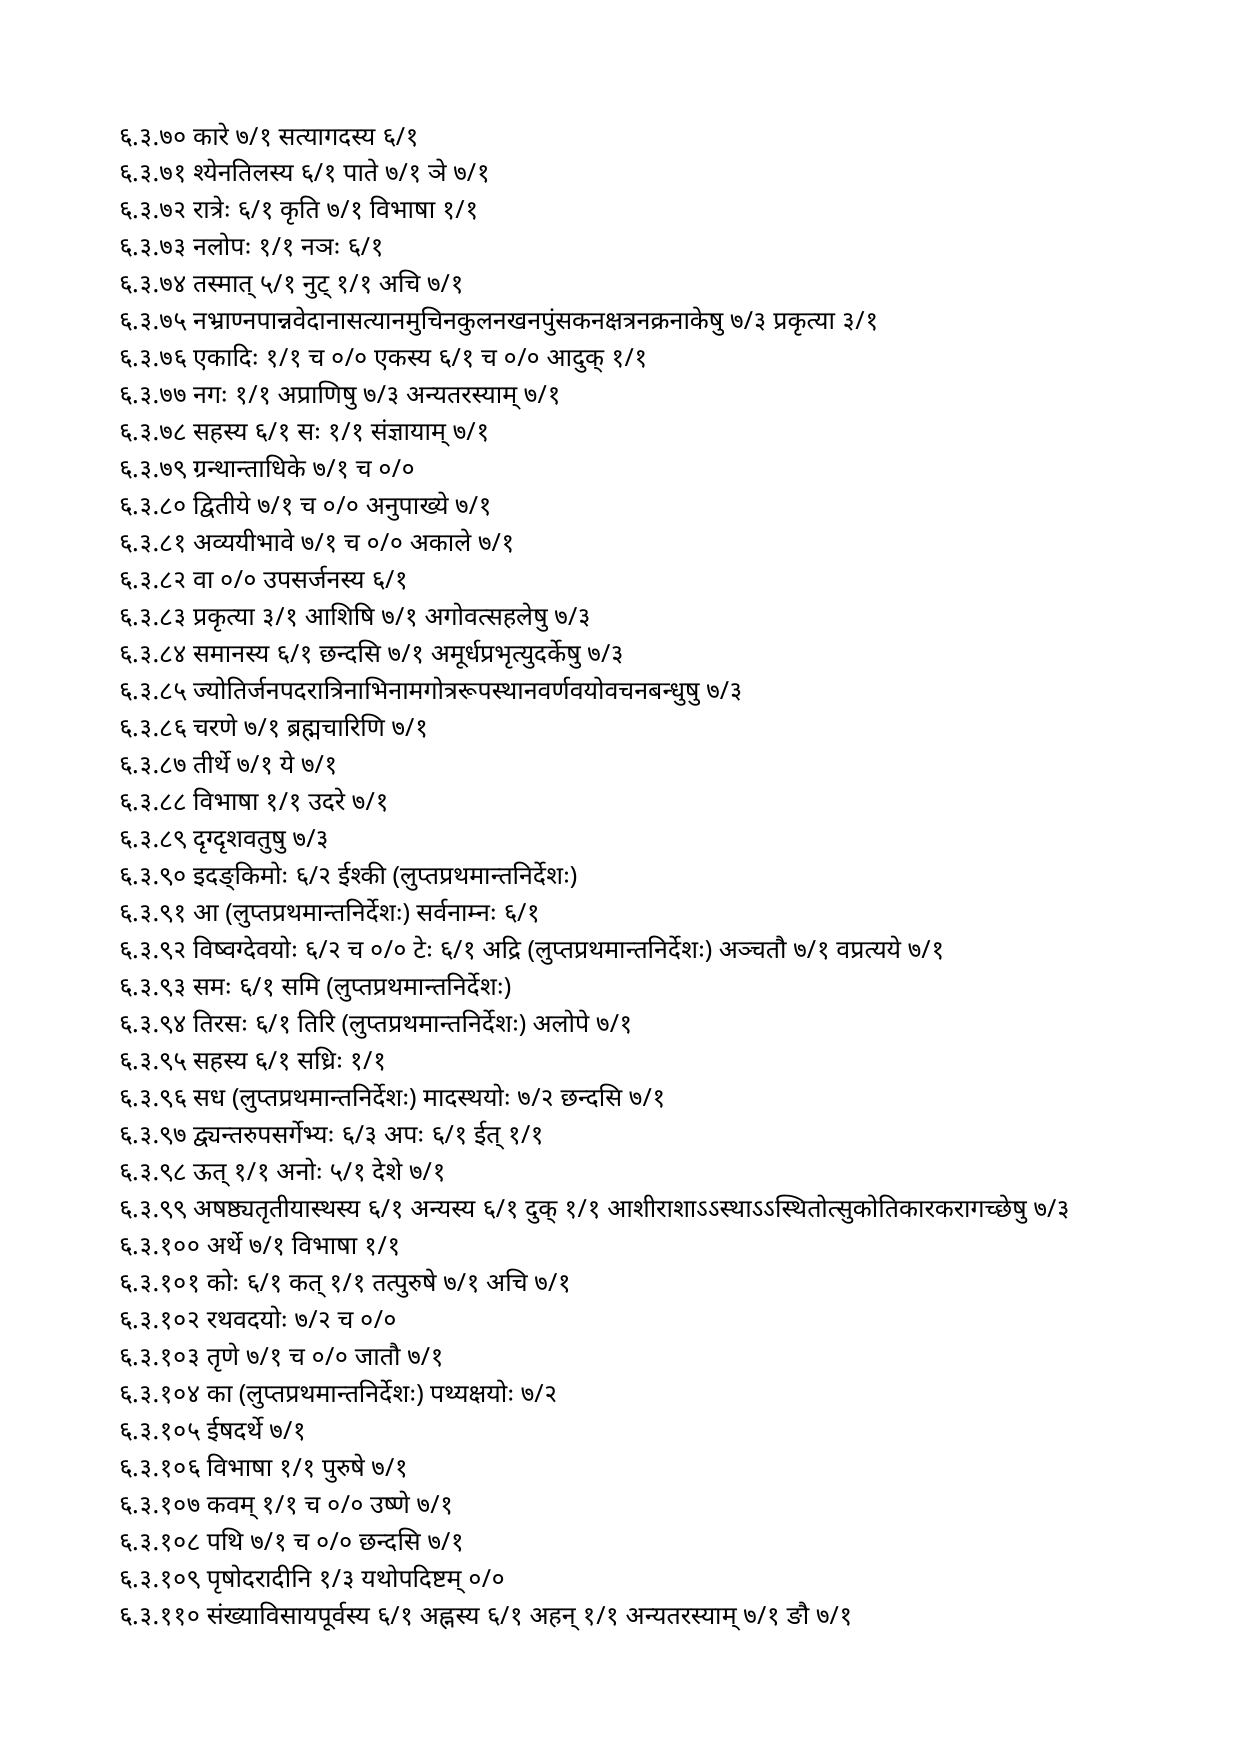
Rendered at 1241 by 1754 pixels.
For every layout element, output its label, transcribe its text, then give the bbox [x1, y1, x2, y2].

text ६.३.९३ समः ६/१ समि (लुप्तप्रथमान्तनिर्देशः) [118, 969, 1122, 1006]
text ६.३.९६ सध (लुप्तप्रथमान्तनिर्देशः) मादस्थयोः ७/२ छन्दसि ७/१ [118, 1079, 1122, 1117]
text ६.३.७१ श्येनतिलस्य ६/१ पाते ७/१ ञे ७/१ [118, 155, 1122, 192]
text ६.३.८९ दृग्दृशवतुषु ७/३ [118, 821, 1122, 858]
text ६.३.७३ नलोपः १/१ नञः ६/१ [118, 229, 1122, 266]
text ६.३.१०२ रथवदयोः ७/२ च ०/० [118, 1301, 1122, 1338]
text ६.३.१०९ पृषोदरादीनि १/३ यथोपदिष्टम् ०/० [118, 1560, 1122, 1597]
text ६.३.१०७ कवम् १/१ च ०/० उष्णे ७/१ [118, 1486, 1122, 1523]
text ६.३.८४ समानस्य ६/१ छन्दसि ७/१ अमूर्धप्रभृत्युदर्केषु ७/३ [118, 636, 1122, 673]
text ६.३.७५ नभ्राण्नपान्नवेदानासत्यानमुचिनकुलनखनपुंसकनक्षत्रनक्रनाकेषु ७/३ प्रकृत्या ३/१ [118, 303, 1122, 340]
text ६.३.७० कारे ७/१ सत्यागदस्य ६/१ [118, 118, 1122, 155]
text ६.३.८० द्वितीये ७/१ च ०/० अनुपाख्ये ७/१ [118, 488, 1122, 525]
text ६.३.७४ तस्मात् ५/१ नुट् १/१ अचि ७/१ [118, 266, 1122, 303]
text ६.३.७८ सहस्य ६/१ सः १/१ संज्ञायाम् ७/१ [118, 414, 1122, 451]
text ६.३.१०४ का (लुप्तप्रथमान्तनिर्देशः) पथ्यक्षयोः ७/२ [118, 1375, 1122, 1412]
text ६.३.९८ ऊत् १/१ अनोः ५/१ देशे ७/१ [118, 1153, 1122, 1191]
text ६.३.८३ प्रकृत्या ३/१ आशिषि ७/१ अगोवत्सहलेषु ७/३ [118, 599, 1122, 636]
text ६.३.७६ एकादिः १/१ च ०/० एकस्य ६/१ च ०/० आदुक् १/१ [118, 340, 1122, 377]
text ६.३.१०६ विभाषा १/१ पुरुषे ७/१ [118, 1449, 1122, 1486]
text ६.३.१०१ कोः ६/१ कत् १/१ तत्पुरुषे ७/१ अचि ७/१ [118, 1264, 1122, 1301]
text ६.३.८१ अव्ययीभावे ७/१ च ०/० अकाले ७/१ [118, 525, 1122, 562]
text ६.३.९२ विष्वग्देवयोः ६/२ च ०/० टेः ६/१ अद्रि (लुप्तप्रथमान्तनिर्देशः) अञ्चतौ ७/१ वप्रत्यये ७/१ [118, 932, 1122, 969]
text ६.३.१०३ तृणे ७/१ च ०/० जातौ ७/१ [118, 1338, 1122, 1375]
text ६.३.७२ रात्रेः ६/१ कृति ७/१ विभाषा १/१ [118, 192, 1122, 229]
text ६.३.७७ नगः १/१ अप्राणिषु ७/३ अन्यतरस्याम् ७/१ [118, 377, 1122, 414]
text ६.३.८८ विभाषा १/१ उदरे ७/१ [118, 784, 1122, 821]
text ६.३.१०५ ईषदर्थे ७/१ [118, 1412, 1122, 1449]
text ६.३.९५ सहस्य ६/१ सध्रिः १/१ [118, 1043, 1122, 1079]
text ६.३.१०८ पथि ७/१ च ०/० छन्दसि ७/१ [118, 1523, 1122, 1560]
text ६.३.११० संख्याविसायपूर्वस्य ६/१ अह्नस्य ६/१ अहन् १/१ अन्यतरस्याम् ७/१ ङौ ७/१ [118, 1597, 1122, 1634]
text ६.३.९० इदङ्किमोः ६/२ ईश्की (लुप्तप्रथमान्तनिर्देशः) [118, 858, 1122, 895]
text ६.३.१०० अर्थे ७/१ विभाषा १/१ [118, 1227, 1122, 1264]
text ६.३.७९ ग्रन्थान्ताधिके ७/१ च ०/० [118, 451, 1122, 488]
text ६.३.८२ वा ०/० उपसर्जनस्य ६/१ [118, 562, 1122, 599]
text ६.३.९७ द्‍व्यन्तरुपसर्गेभ्यः ६/३ अपः ६/१ ईत् १/१ [118, 1117, 1122, 1153]
text ६.३.९९ अषष्ठ्यतृतीयास्थस्य ६/१ अन्यस्य ६/१ दुक् १/१ आशीराशाऽऽस्थाऽऽस्थितोत्सुकोतिकारकरागच्छेषु ७/३ [118, 1191, 1122, 1227]
text ६.३.९१ आ (लुप्तप्रथमान्तनिर्देशः) सर्वनाम्नः ६/१ [118, 895, 1122, 932]
text ६.३.८५ ज्योतिर्जनपदरात्रिनाभिनामगोत्ररूपस्थानवर्णवयोवचनबन्धुषु ७/३ [118, 673, 1122, 710]
text ६.३.९४ तिरसः ६/१ तिरि (लुप्तप्रथमान्तनिर्देशः) अलोपे ७/१ [118, 1006, 1122, 1043]
text ६.३.८७ तीर्थे ७/१ ये ७/१ [118, 747, 1122, 784]
text ६.३.८६ चरणे ७/१ ब्रह्मचारिणि ७/१ [118, 710, 1122, 747]
